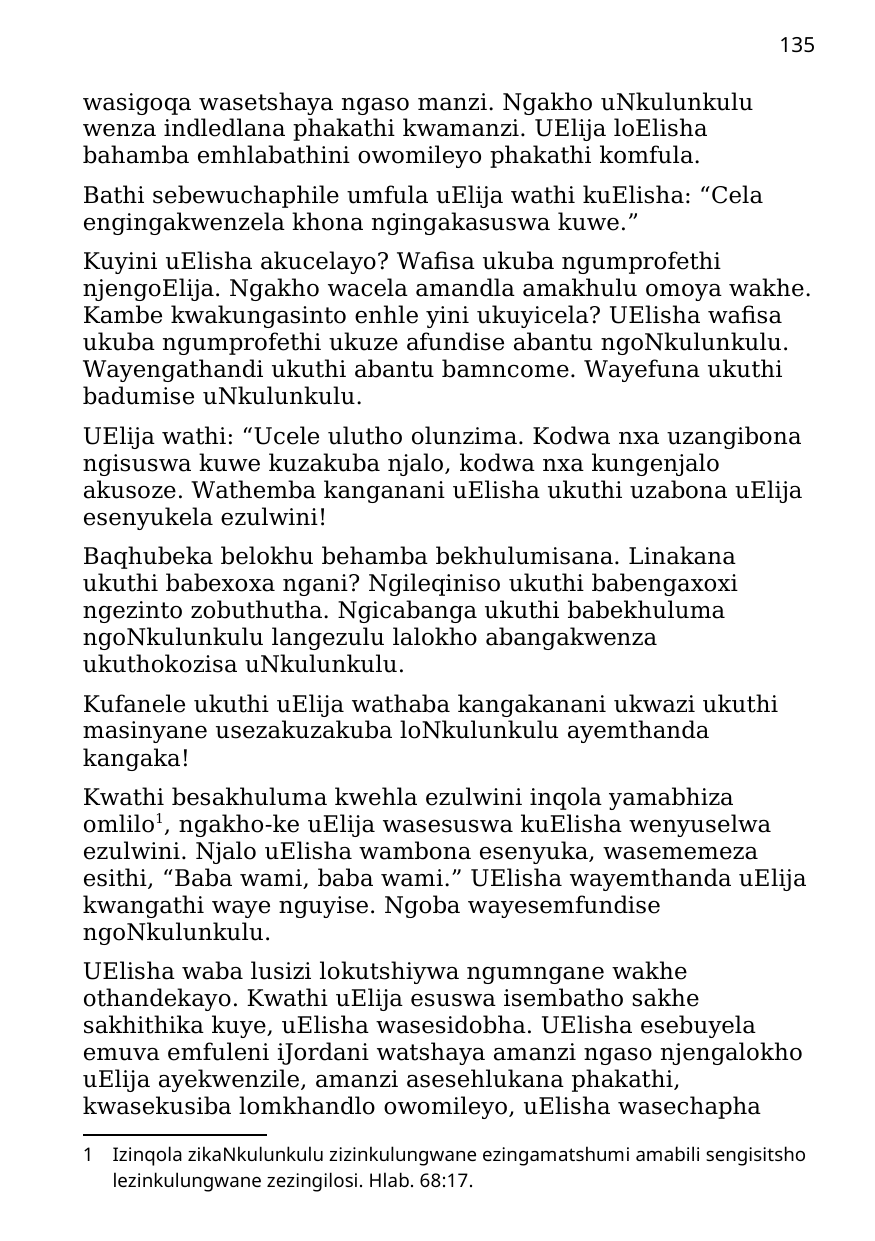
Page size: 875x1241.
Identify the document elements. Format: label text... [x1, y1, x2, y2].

text Kwathi besakhuluma kwehla ezulwini inqola yamabhiza omlilo, ngakho-ke uElija wasesuswa kuElisha wenyuselwa ezulwini. Njalo uElisha wambona esenyuka, wasememeza esithi, “Baba wami, baba wami.” UElisha wayemthanda uElija kwangathi waye nguyise. Ngoba wayesemfundise ngoNkulunkulu. [83, 784, 815, 946]
text UElisha waba lusizi lokutshiywa ngumngane wakhe othandekayo. Kwathi uElija esuswa isembatho sakhe sakhithika kuye, uElisha wasesidobha. UElisha esebuyela emuva emfuleni iJordani watshaya amanzi ngaso njengalokho uElija ayekwenzile, amanzi asesehlukana phakathi, kwasekusiba lomkhandlo owomileyo, uElisha wasechapha [83, 958, 815, 1120]
text Bathi sebewuchaphile umfula uElija wathi kuElisha: “Cela engingakwenzela khona ngingakasuswa kuwe.” [83, 182, 815, 236]
text wasigoqa wasetshaya ngaso manzi. Ngakho uNkulunkulu wenza indledlana phakathi kwamanzi. UElija loElisha bahamba emhlabathini owomileyo phakathi komfula. [83, 88, 815, 169]
text UElija wathi: “Ucele ulutho olunzima. Kodwa nxa uzangibona ngisuswa kuwe kuzakuba njalo, kodwa nxa kungenjalo akusoze. Wathemba kanganani uElisha ukuthi uzabona uElija esenyukela ezulwini! [83, 423, 815, 531]
text Izinqola zikaNkulunkulu zizinkulungwane ezingamatshumi amabili sengisitsho lezinkulungwane zezingilosi. Hlab. 68:17. [83, 1141, 815, 1193]
text Kufanele ukuthi uElija wathaba kangakanani ukwazi ukuthi masinyane usezakuzakuba loNkulunkulu ayemthanda kangaka! [83, 691, 815, 771]
text Baqhubeka belokhu behamba bekhulumisana. Linakana ukuthi babexoxa ngani? Ngileqiniso ukuthi babengaxoxi ngezinto zobuthutha. Ngicabanga ukuthi babekhuluma ngoNkulunkulu langezulu lalokho abangakwenza ukuthokozisa uNkulunkulu. [83, 543, 815, 678]
text Kuyini uElisha akucelayo? Wafisa ukuba ngumprofethi njengoElija. Ngakho wacela amandla amakhulu omoya wakhe. Kambe kwakungasinto enhle yini ukuyicela? UElisha wafisa ukuba ngumprofethi ukuze afundise abantu ngoNkulunkulu. Wayengathandi ukuthi abantu bamncome. Wayefuna ukuthi badumise uNkulunkulu. [83, 248, 815, 410]
